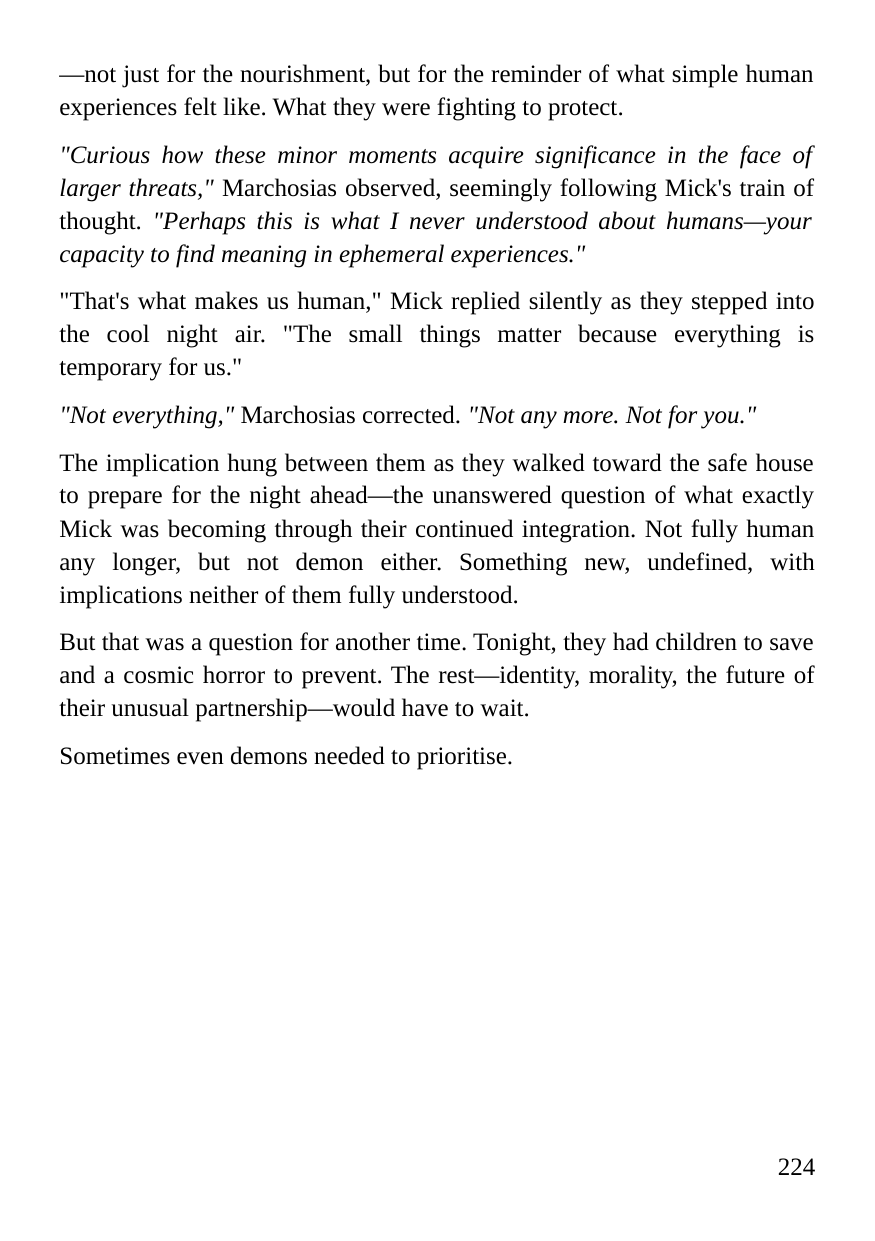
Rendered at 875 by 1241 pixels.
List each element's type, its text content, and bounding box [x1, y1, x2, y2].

text "That's what makes us human," Mick replied silently as they stepped into the cool night air. "The small things matter because everything is temporary for us." [59, 286, 815, 381]
text "Curious how these minor moments acquire significance in the face of larger threats," Marchosias observed, seemingly following Mick's train of thought. "Perhaps this is what I never understood about humans—your capacity to find meaning in ephemeral experiences." [59, 140, 815, 267]
text The implication hung between them as they walked toward the safe house to prepare for the night ahead—the unanswered question of what exactly Mick was becoming through their continued integration. Not fully human any longer, but not demon either. Something new, undefined, with implications neither of them fully understood. [59, 448, 815, 608]
text Sometimes even demons needed to prioritise. [59, 741, 815, 770]
text —not just for the nourishment, but for the reminder of what simple human experiences felt like. What they were fighting to protect. [59, 59, 815, 121]
text "Not everything," Marchosias corrected. "Not any more. Not for you." [59, 400, 815, 429]
text But that was a question for another time. Tonight, they had children to save and a cosmic horror to prevent. The rest—identity, morality, the future of their unusual partnership—would have to wait. [59, 627, 815, 722]
